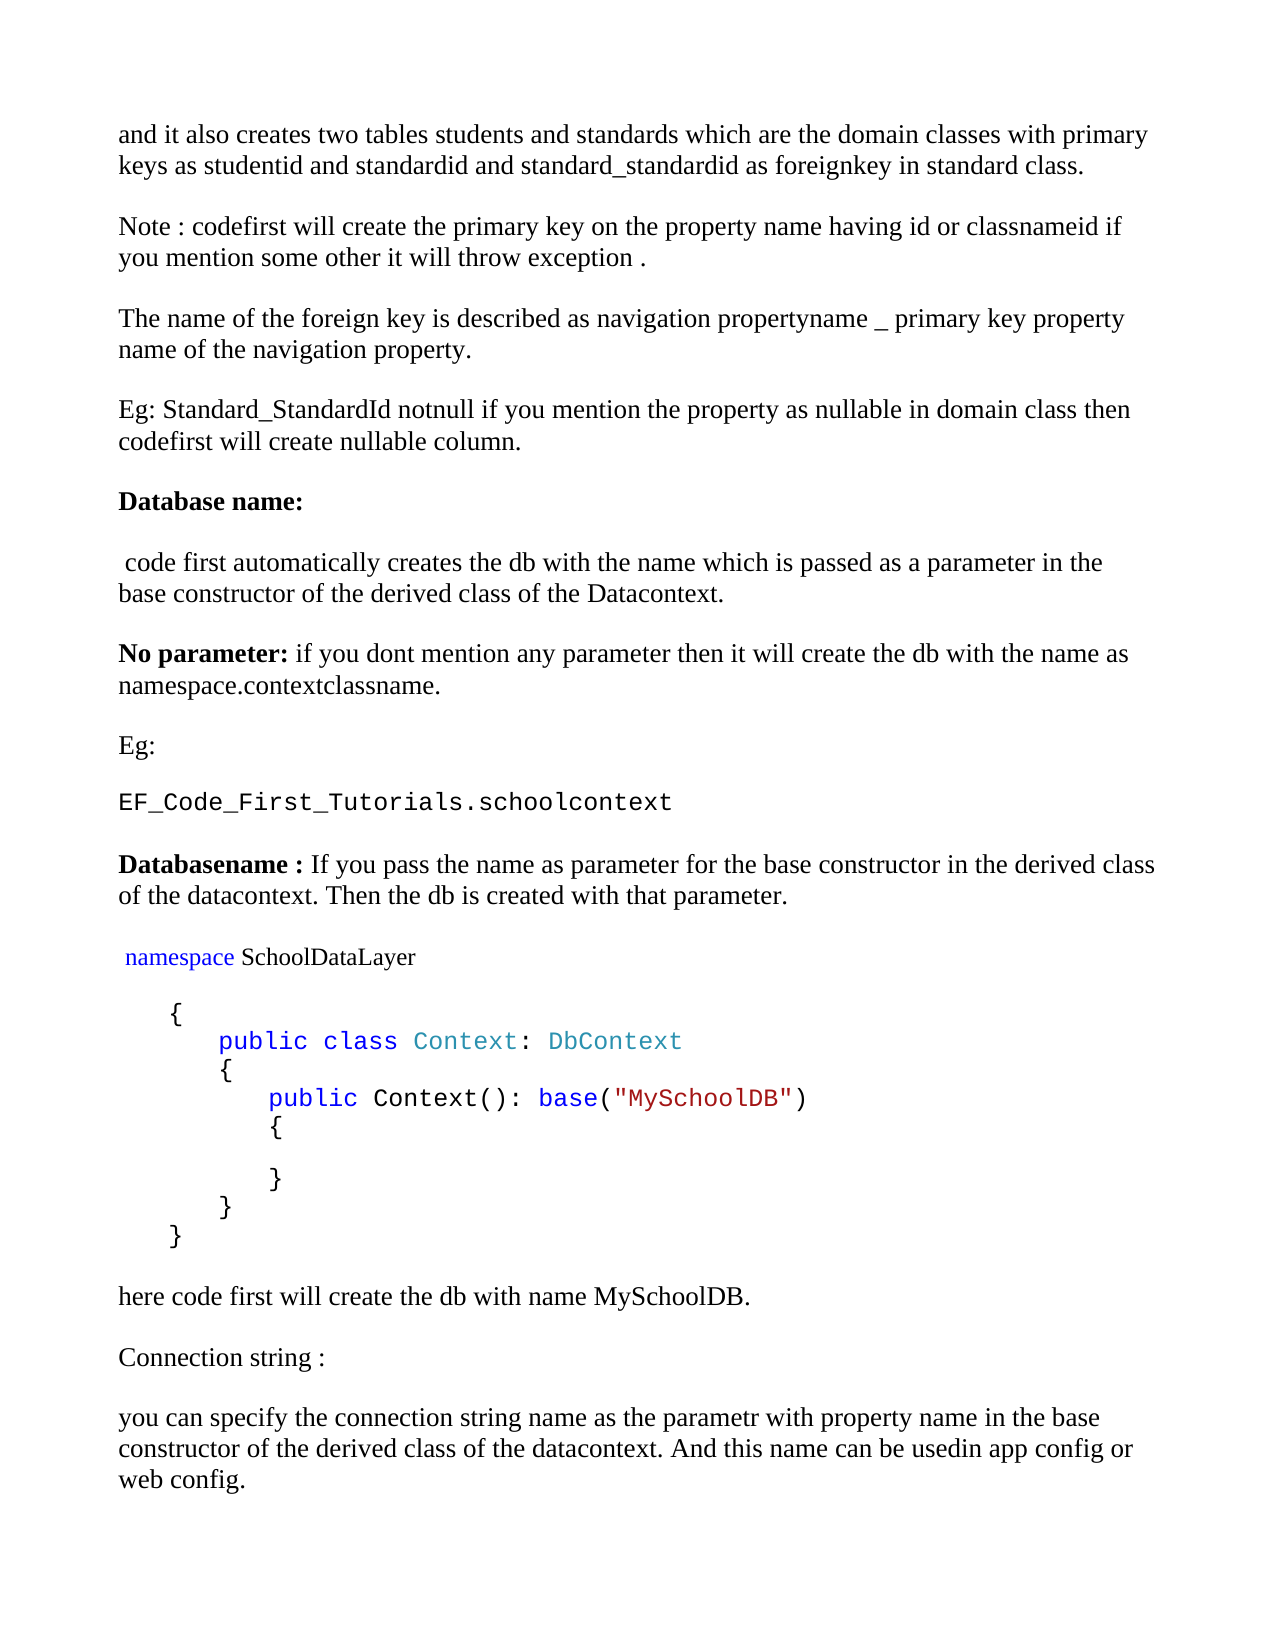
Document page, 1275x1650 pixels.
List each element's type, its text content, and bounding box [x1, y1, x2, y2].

text namespace SchoolDataLayer [118, 939, 1157, 971]
text code first automatically creates the db with the name which is passed as a parameter in the base constructor of the derived class of the Datacontext. [118, 546, 1157, 608]
text } [118, 1222, 1157, 1251]
text you can specify the connection string name as the parametr with property name in the base constructor of the derived class of the datacontext. And this name can be usedin app config or web config. [118, 1401, 1157, 1495]
text No parameter: if you dont mention any parameter then it will create the db with the name as namespace.contextclassname. [118, 638, 1157, 700]
text } [118, 1166, 1157, 1194]
text Databasename : If you pass the name as parameter for the base constructor in the derived class of the datacontext. Then the db is created with that parameter. [118, 848, 1157, 910]
text Eg: Standard_StandardId notnull if you mention the property as nullable in domain class then codefirst will create nullable column. [118, 393, 1157, 456]
text and it also creates two tables students and standards which are the domain classes with primary keys as studentid and standardid and standard_standardid as foreignkey in standard class. [118, 118, 1157, 180]
text Eg: [118, 729, 1157, 761]
text { [118, 1057, 1157, 1085]
text { [118, 1000, 1157, 1028]
text Note : codefirst will create the primary key on the property name having id or classnameid if you mention some other it will throw exception . [118, 210, 1157, 272]
text EF_Code_First_Tutorials.schoolcontext [118, 790, 1157, 818]
text Database name: [118, 485, 1157, 516]
text here code first will create the db with name MySchoolDB. [118, 1280, 1157, 1311]
text The name of the foreign key is described as navigation propertyname _ primary key property name of the navigation property. [118, 302, 1157, 364]
text { [118, 1113, 1157, 1142]
text public class Context: DbContext [118, 1028, 1157, 1057]
text } [118, 1194, 1157, 1222]
text Connection string : [118, 1341, 1157, 1372]
text public Context(): base("MySchoolDB") [118, 1085, 1157, 1113]
